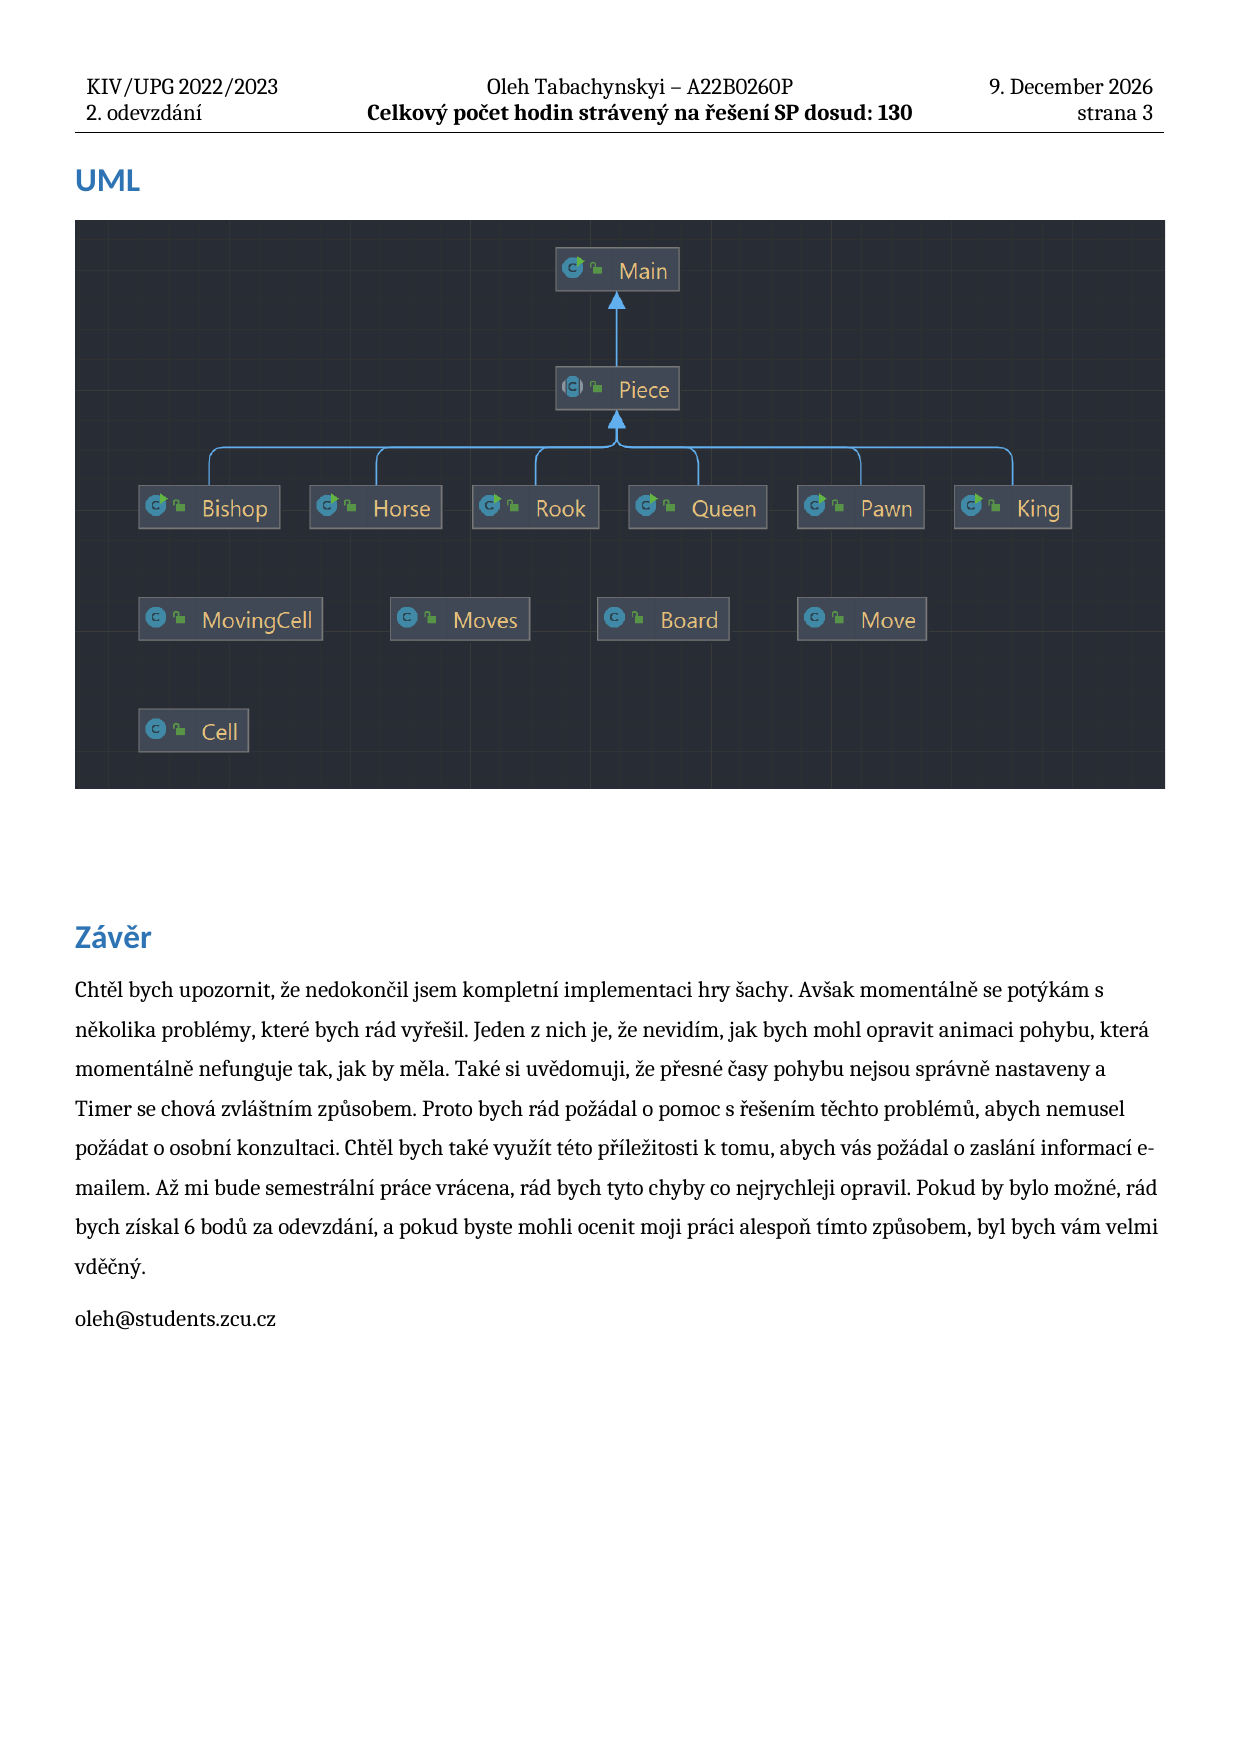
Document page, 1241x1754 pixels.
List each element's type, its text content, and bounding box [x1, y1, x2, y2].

text oleh@students.zcu.cz [75, 1305, 1165, 1332]
subtitle UML [75, 159, 1165, 200]
text Chtěl bych upozornit, že nedokončil jsem kompletní implementaci hry šachy. Avšak momentálně se potýkám s několika problémy, které bych rád vyřešil. Jeden z nich je, že nevidím, jak bych mohl opravit animaci pohybu, která momentálně nefunguje tak, jak by měla. Také si uvědomuji, že přesné časy pohybu nejsou správně nastaveny a Timer se chová zvláštním způsobem. Proto bych rád požádal o pomoc s řešením těchto problémů, abych nemusel požádat o osobní konzultaci. Chtěl bych také využít této příležitosti k tomu, abych vás požádal o zaslání informací e-mailem. Až mi bude semestrální práce vrácena, rád bych tyto chyby co nejrychleji opravil. Pokud by bylo možné, rád bych získal 6 bodů za odevzdání, a pokud byste mohli ocenit moji práci alespoň tímto způsobem, byl bych vám velmi vděčný. [75, 977, 1165, 1280]
subtitle Závěr [75, 916, 1165, 957]
